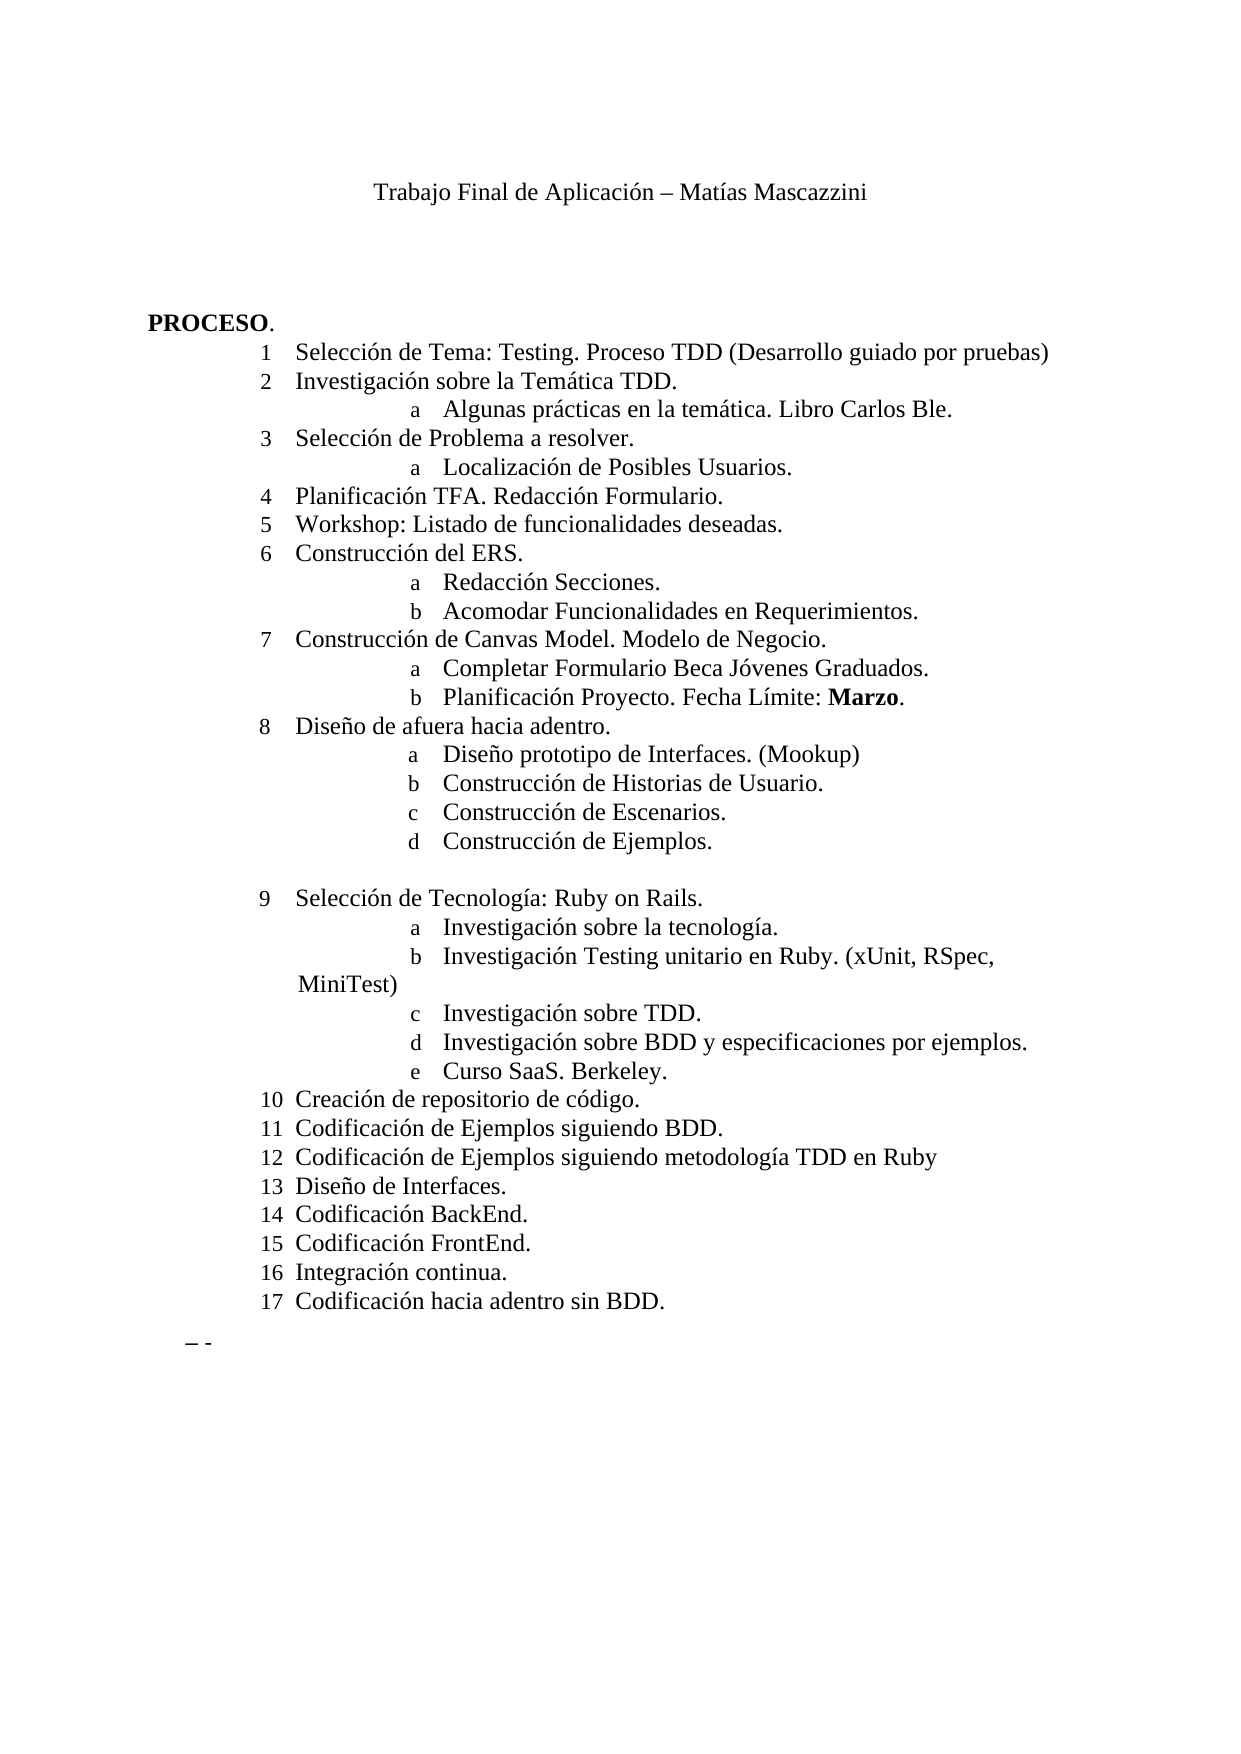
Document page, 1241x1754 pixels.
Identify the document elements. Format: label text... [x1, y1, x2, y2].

list Construcción de Canvas Model. Modelo de Negocio. [223, 624, 1093, 653]
list Codificación hacia adentro sin BDD. [223, 1286, 1093, 1314]
text PROCESO. [148, 308, 1093, 337]
list Codificación FrontEnd. [223, 1228, 1093, 1257]
list Investigación sobre la Temática TDD. [223, 366, 1093, 394]
list Construcción del ERS. [223, 538, 1093, 567]
list Localización de Posibles Usuarios. [298, 452, 1093, 481]
list Workshop: Listado de funcionalidades deseadas. [223, 509, 1093, 538]
list Redacción Secciones. [298, 567, 1093, 596]
list Curso SaaS. Berkeley. [298, 1056, 1093, 1084]
list Investigación sobre BDD y especificaciones por ejemplos. [298, 1027, 1093, 1056]
list Construcción de Historias de Usuario. [295, 768, 1093, 797]
list Planificación Proyecto. Fecha Límite: Marzo. [298, 682, 1093, 711]
text – - [185, 1329, 1093, 1355]
list Selección de Problema a resolver. [223, 423, 1093, 452]
list Construcción de Ejemplos. [295, 826, 1093, 854]
list Diseño de afuera hacia adentro. [221, 711, 1093, 739]
list Construcción de Escenarios. [295, 797, 1093, 826]
list Creación de repositorio de código. [223, 1084, 1093, 1113]
list Completar Formulario Beca Jóvenes Graduados. [298, 653, 1093, 682]
list Integración continua. [223, 1257, 1093, 1286]
list Diseño prototipo de Interfaces. (Mookup) [295, 739, 1093, 768]
list Codificación BackEnd. [223, 1199, 1093, 1228]
list Selección de Tecnología: Ruby on Rails. [221, 883, 1093, 912]
list Codificación de Ejemplos siguiendo BDD. [223, 1113, 1093, 1142]
list Acomodar Funcionalidades en Requerimientos. [298, 596, 1093, 624]
list Selección de Tema: Testing. Proceso TDD (Desarrollo guiado por pruebas) [223, 337, 1093, 366]
list Planificación TFA. Redacción Formulario. [223, 481, 1093, 509]
list Investigación sobre TDD. [298, 998, 1093, 1027]
list Codificación de Ejemplos siguiendo metodología TDD en Ruby [223, 1142, 1093, 1171]
list Diseño de Interfaces. [223, 1171, 1093, 1199]
list Algunas prácticas en la temática. Libro Carlos Ble. [298, 394, 1093, 423]
list Investigación Testing unitario en Ruby. (xUnit, RSpec, MiniTest) [298, 941, 1093, 998]
list Investigación sobre la tecnología. [298, 912, 1093, 941]
